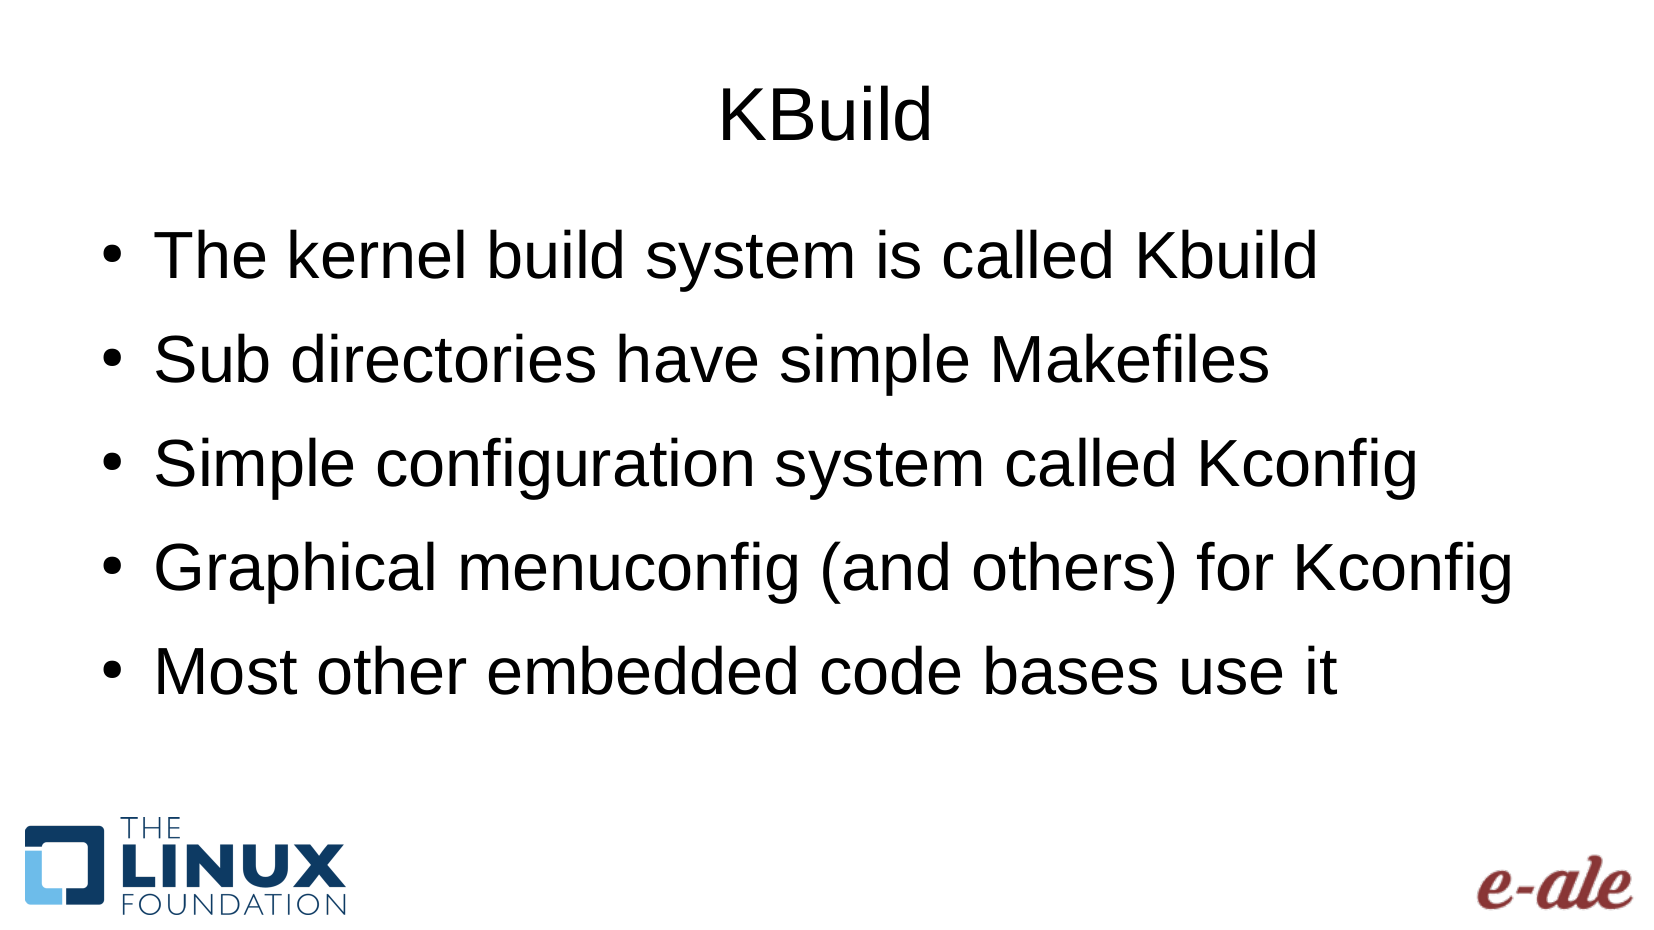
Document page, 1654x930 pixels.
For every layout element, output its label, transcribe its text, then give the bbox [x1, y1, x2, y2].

picture [25, 817, 346, 915]
list The kernel build system is called Kbuild Sub directories have simple Makefiles Simple configuration system called Kconfig Graphical menuconfig (and others) for Kconfig Most other embedded code bases use it [82, 217, 1571, 757]
title KBuild [82, 37, 1571, 193]
picture [1475, 853, 1636, 912]
